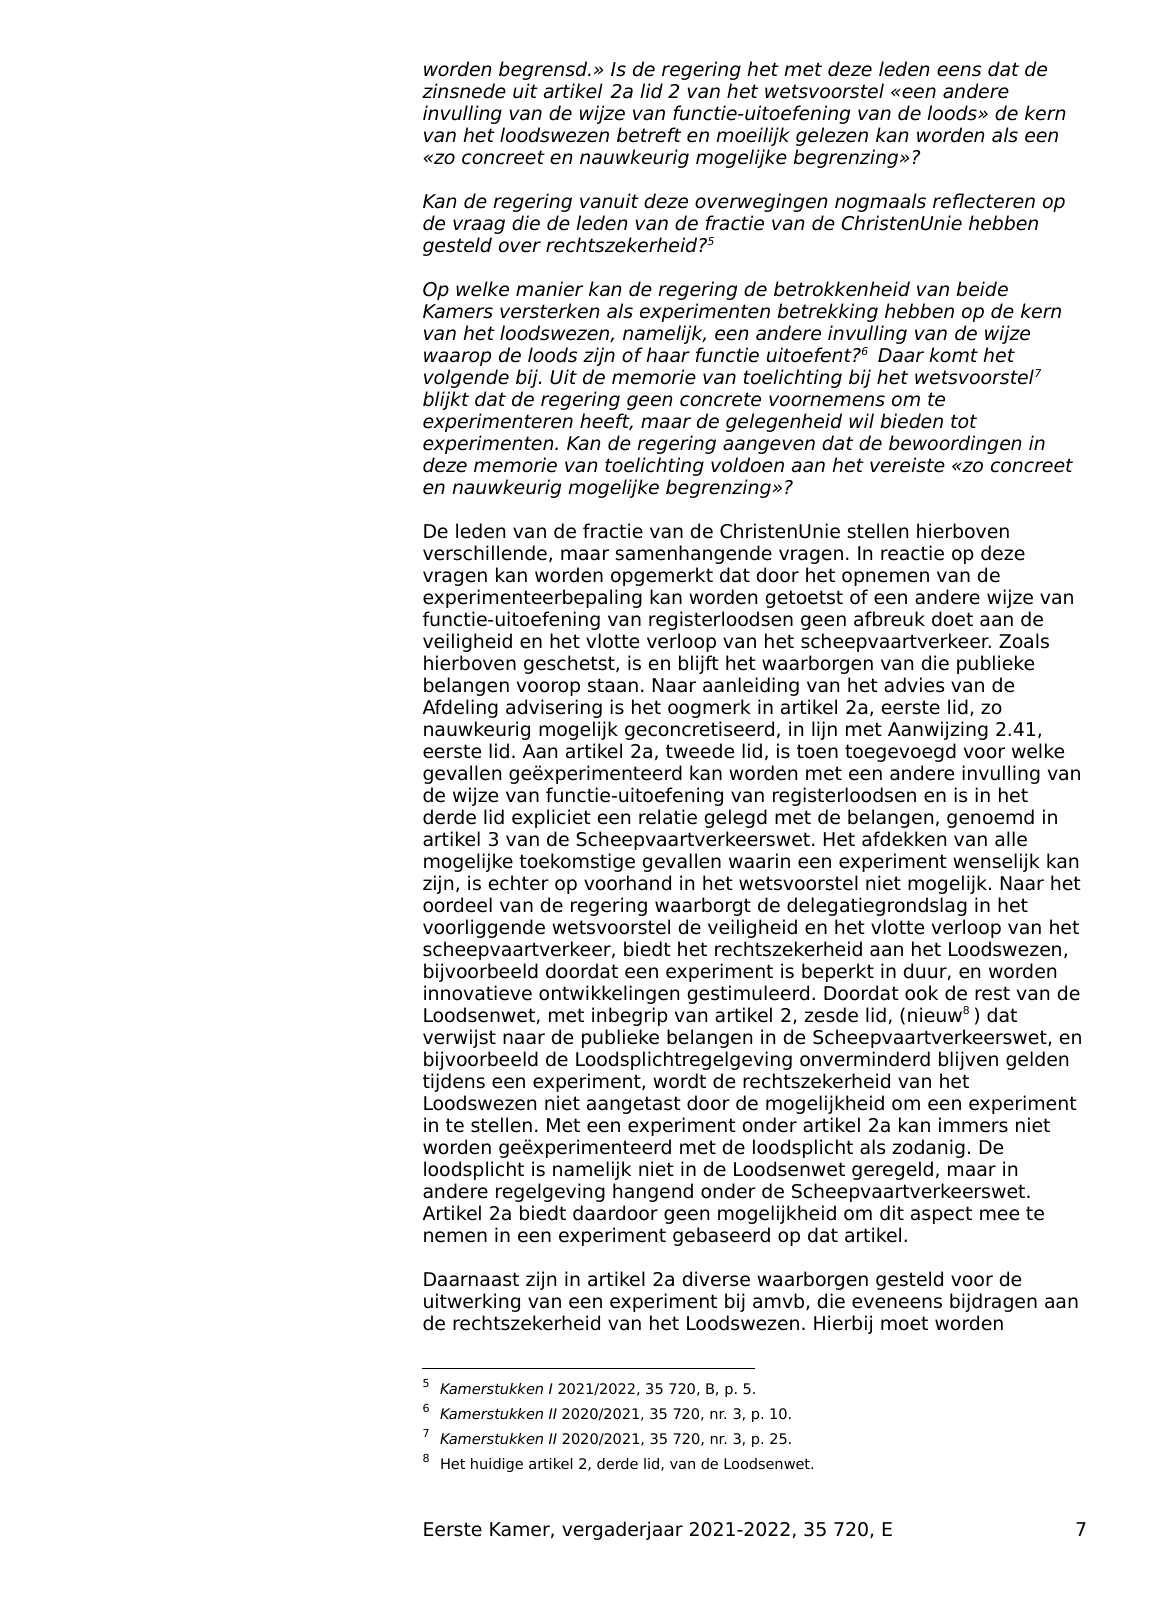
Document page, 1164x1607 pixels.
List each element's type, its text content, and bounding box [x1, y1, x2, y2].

text Kamerstukken I 2021/2022, 35 720, B, p. 5. [422, 1377, 1087, 1399]
text Kamerstukken II 2020/2021, 35 720, nr. 3, p. 25. [422, 1427, 1087, 1449]
text Het huidige artikel 2, derde lid, van de Loodsenwet. [422, 1452, 1087, 1474]
text Kan de regering vanuit deze overwegingen nogmaals reflecteren op de vraag die de leden van de fractie van de ChristenUnie hebben gesteld over rechtszekerheid? [422, 191, 1087, 257]
text Op welke manier kan de regering de betrokkenheid van beide Kamers versterken als experimenten betrekking hebben op de kern van het loodswezen, namelijk, een andere invulling van de wijze waarop de loods zijn of haar functie uitoefent? Daar komt het volgende bij. Uit de memorie van toelichting bij het wetsvoorstel blijkt dat de regering geen concrete voornemens om te experimenteren heeft, maar de gelegenheid wil bieden tot experimenten. Kan de regering aangeven dat de bewoordingen in deze memorie van toelichting voldoen aan het vereiste «zo concreet en nauwkeurig mogelijke begrenzing»? [422, 279, 1087, 499]
text Daarnaast zijn in artikel 2a diverse waarborgen gesteld voor de uitwerking van een experiment bij amvb, die eveneens bijdragen aan de rechtszekerheid van het Loodswezen. Hierbij moet worden [422, 1269, 1087, 1335]
text worden begrensd.» Is de regering het met deze leden eens dat de zinsnede uit artikel 2a lid 2 van het wetsvoorstel «een andere invulling van de wijze van functie-uitoefening van de loods» de kern van het loodswezen betreft en moeilijk gelezen kan worden als een «zo concreet en nauwkeurig mogelijke begrenzing»? [422, 59, 1087, 169]
text Kamerstukken II 2020/2021, 35 720, nr. 3, p. 10. [422, 1402, 1087, 1424]
text De leden van de fractie van de ChristenUnie stellen hierboven verschillende, maar samenhangende vragen. In reactie op deze vragen kan worden opgemerkt dat door het opnemen van de experimenteerbepaling kan worden getoetst of een andere wijze van functie-uitoefening van registerloodsen geen afbreuk doet aan de veiligheid en het vlotte verloop van het scheepvaartverkeer. Zoals hierboven geschetst, is en blijft het waarborgen van die publieke belangen voorop staan. Naar aanleiding van het advies van de Afdeling advisering is het oogmerk in artikel 2a, eerste lid, zo nauwkeurig mogelijk geconcretiseerd, in lijn met Aanwijzing 2.41, eerste lid. Aan artikel 2a, tweede lid, is toen toegevoegd voor welke gevallen geëxperimenteerd kan worden met een andere invulling van de wijze van functie-uitoefening van registerloodsen en is in het derde lid expliciet een relatie gelegd met de belangen, genoemd in artikel 3 van de Scheepvaartverkeerswet. Het afdekken van alle mogelijke toekomstige gevallen waarin een experiment wenselijk kan zijn, is echter op voorhand in het wetsvoorstel niet mogelijk. Naar het oordeel van de regering waarborgt de delegatiegrondslag in het voorliggende wetsvoorstel de veiligheid en het vlotte verloop van het scheepvaartverkeer, biedt het rechtszekerheid aan het Loodswezen, bijvoorbeeld doordat een experiment is beperkt in duur, en worden innovatieve ontwikkelingen gestimuleerd. Doordat ook de rest van de Loodsenwet, met inbegrip van artikel 2, zesde lid, (nieuw) dat verwijst naar de publieke belangen in de Scheepvaartverkeerswet, en bijvoorbeeld de Loodsplichtregelgeving onverminderd blijven gelden tijdens een experiment, wordt de rechtszekerheid van het Loodswezen niet aangetast door de mogelijkheid om een experiment in te stellen. Met een experiment onder artikel 2a kan immers niet worden geëxperimenteerd met de loodsplicht als zodanig. De loodsplicht is namelijk niet in de Loodsenwet geregeld, maar in andere regelgeving hangend onder de Scheepvaartverkeerswet. Artikel 2a biedt daardoor geen mogelijkheid om dit aspect mee te nemen in een experiment gebaseerd op dat artikel. [422, 521, 1087, 1247]
